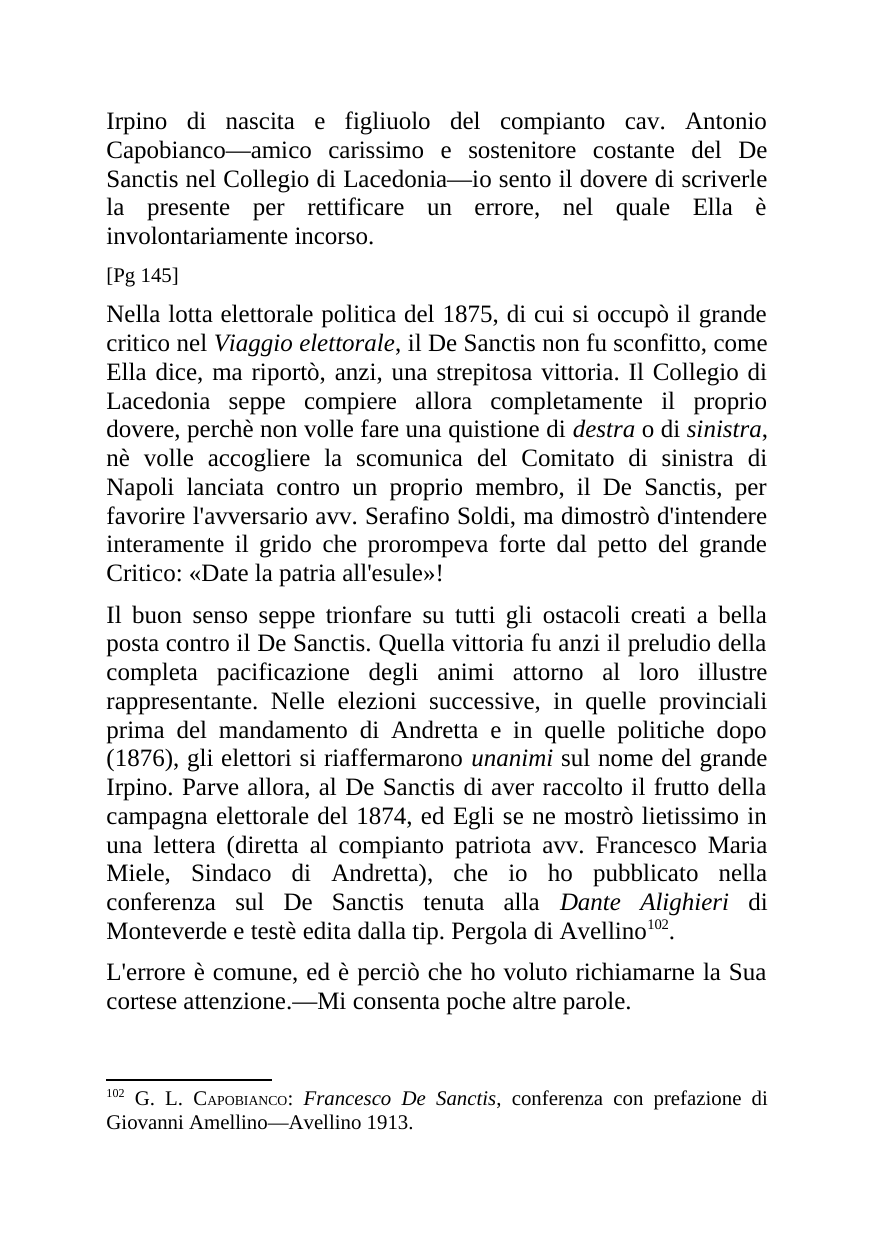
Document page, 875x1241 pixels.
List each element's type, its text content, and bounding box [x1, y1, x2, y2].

text L'errore è comune, ed è perciò che ho voluto richiamarne la Sua cortese attenzione.—Mi consenta poche altre parole. [106, 957, 768, 1015]
text Nella lotta elettorale politica del 1875, di cui si occupò il grande critico nel Viaggio elettorale, il De Sanctis non fu sconfitto, come Ella dice, ma riportò, anzi, una strepitosa vittoria. Il Collegio di Lacedonia seppe compiere allora completamente il proprio dovere, perchè non volle fare una quistione di destra o di sinistra, nè volle accogliere la scomunica del Comitato di sinistra di Napoli lanciata contro un proprio membro, il De Sanctis, per favorire l'avversario avv. Serafino Soldi, ma dimostrò d'intendere interamente il grido che prorompeva forte dal petto del grande Critico: «Date la patria all'esule»! [106, 299, 768, 587]
text G. L. Capobianco: Francesco De Sanctis, conferenza con prefazione di Giovanni Amellino—Avellino 1913. [106, 1086, 768, 1134]
text [Pg 145] [106, 263, 768, 287]
text Irpino di nascita e figliuolo del compianto cav. Antonio Capobianco—amico carissimo e sostenitore costante del De Sanctis nel Collegio di Lacedonia—io sento il dovere di scriverle la presente per rettificare un errore, nel quale Ella è involontariamente incorso. [106, 106, 768, 250]
text Il buon senso seppe trionfare su tutti gli ostacoli creati a bella posta contro il De Sanctis. Quella vittoria fu anzi il preludio della completa pacificazione degli animi attorno al loro illustre rappresentante. Nelle elezioni successive, in quelle provinciali prima del mandamento di Andretta e in quelle politiche dopo (1876), gli elettori si riaffermarono unanimi sul nome del grande Irpino. Parve allora, al De Sanctis di aver raccolto il frutto della campagna elettorale del 1874, ed Egli se ne mostrò lietissimo in una lettera (diretta al compianto patriota avv. Francesco Maria Miele, Sindaco di Andretta), che io ho pubblicato nella conferenza sul De Sanctis tenuta alla Dante Alighieri di Monteverde e testè edita dalla tip. Pergola di Avellino. [106, 600, 768, 945]
